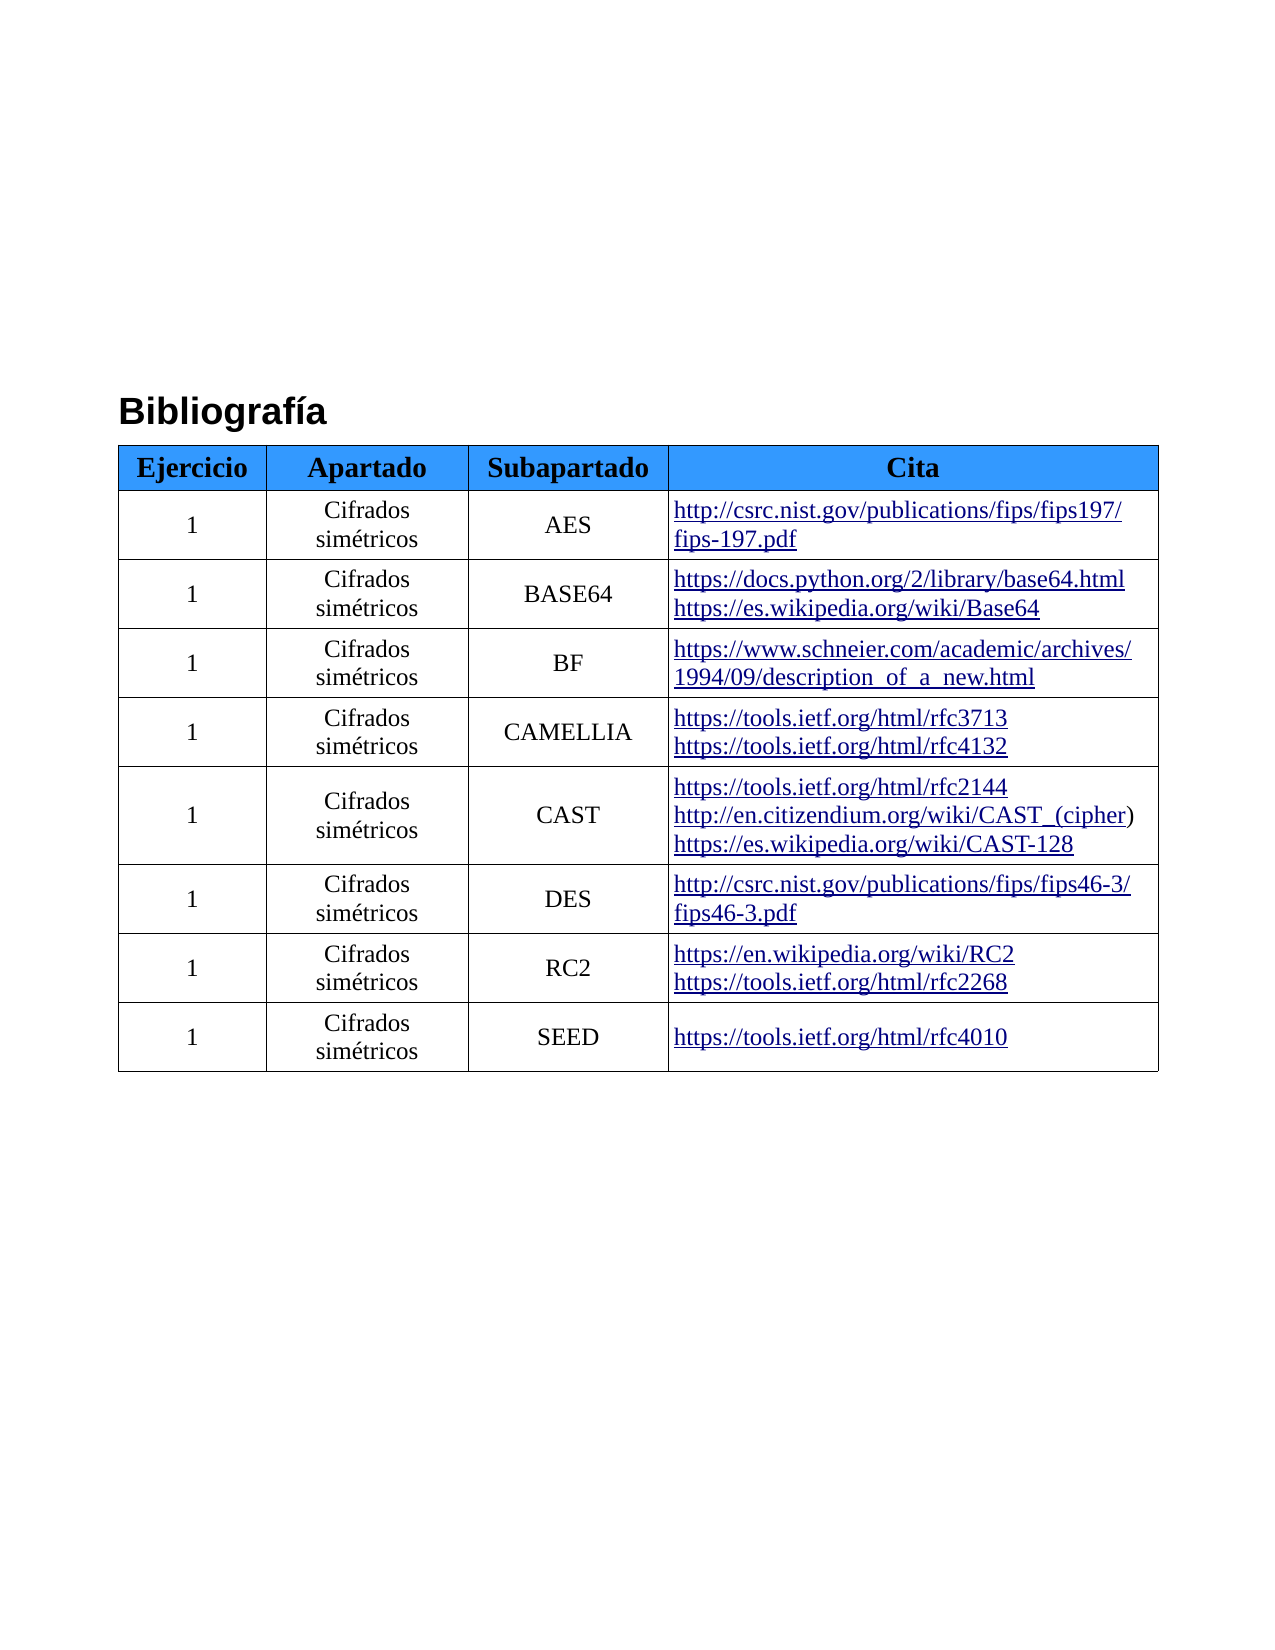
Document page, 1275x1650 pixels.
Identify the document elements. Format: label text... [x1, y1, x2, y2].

table_cell DES [469, 865, 668, 933]
table_header Subapartado [469, 446, 668, 490]
table_cell Cifrados simétricos [267, 560, 468, 628]
table_cell 1 [119, 865, 266, 933]
table_cell Cifrados simétricos [267, 629, 468, 697]
table_cell http://csrc.nist.gov/publications/fips/fips46-3/fips46-3.pdf [669, 865, 1158, 933]
table_cell https://tools.ietf.org/html/rfc2144 http://en.citizendium.org/wiki/CAST_(cipher) https://es.wikipedia.org/wiki/CAST-128 [669, 767, 1158, 864]
table_cell CAMELLIA [469, 698, 668, 766]
table_cell BF [469, 629, 668, 697]
table_cell 1 [119, 491, 266, 559]
table_cell SEED [469, 1003, 668, 1071]
subtitle Bibliografía [118, 388, 1157, 432]
table_header Apartado [267, 446, 468, 490]
table_cell http://csrc.nist.gov/publications/fips/fips197/fips-197.pdf [669, 491, 1158, 559]
table_cell Cifrados simétricos [267, 698, 468, 766]
table_cell Cifrados simétricos [267, 767, 468, 864]
table_cell 1 [119, 698, 266, 766]
table_cell CAST [469, 767, 668, 864]
table_cell https://www.schneier.com/academic/archives/1994/09/description_of_a_new.html [669, 629, 1158, 697]
table_cell Cifrados simétricos [267, 491, 468, 559]
table_header Cita [669, 446, 1158, 490]
table_cell https://tools.ietf.org/html/rfc3713 https://tools.ietf.org/html/rfc4132 [669, 698, 1158, 766]
table_cell RC2 [469, 934, 668, 1002]
table_cell Cifrados simétricos [267, 934, 468, 1002]
table_cell 1 [119, 560, 266, 628]
table_cell Cifrados simétricos [267, 865, 468, 933]
table_cell 1 [119, 767, 266, 864]
table_cell https://en.wikipedia.org/wiki/RC2 https://tools.ietf.org/html/rfc2268 [669, 934, 1158, 1002]
table_cell Cifrados simétricos [267, 1003, 468, 1071]
table_cell BASE64 [469, 560, 668, 628]
table_cell 1 [119, 1003, 266, 1071]
table_cell 1 [119, 629, 266, 697]
table_cell https://docs.python.org/2/library/base64.html https://es.wikipedia.org/wiki/Base64 [669, 560, 1158, 628]
table_cell https://tools.ietf.org/html/rfc4010 [669, 1003, 1158, 1071]
table_cell AES [469, 491, 668, 559]
table_header Ejercicio [119, 446, 266, 490]
table_cell 1 [119, 934, 266, 1002]
